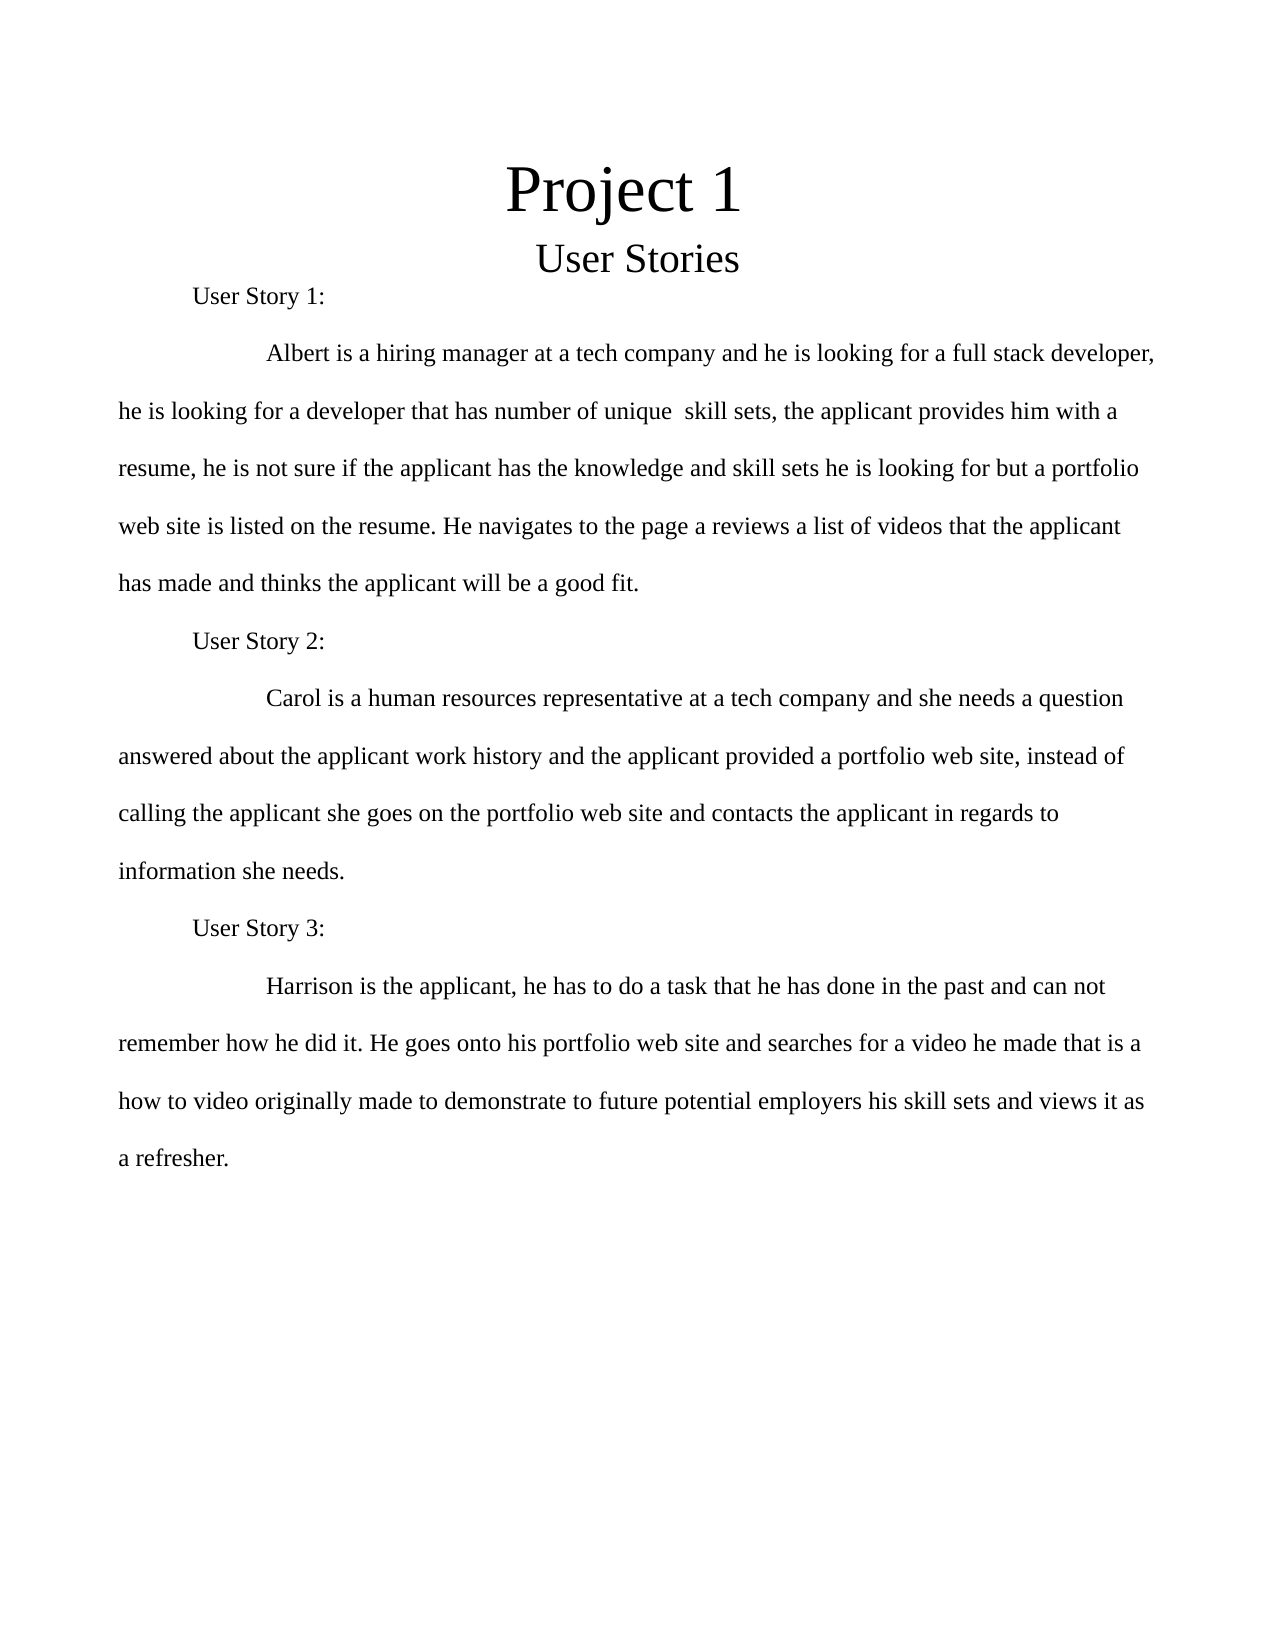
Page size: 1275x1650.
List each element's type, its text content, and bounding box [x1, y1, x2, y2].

text Carol is a human resources representative at a tech company and she needs a question answered about the applicant work history and the applicant provided a portfolio web site, instead of calling the applicant she goes on the portfolio web site and contacts the applicant in regards to information she needs. [118, 683, 1157, 885]
text User Story 3: [118, 913, 1157, 942]
text Project 1 [118, 118, 1157, 233]
text User Story 2: [118, 626, 1157, 655]
text Albert is a hiring manager at a tech company and he is looking for a full stack developer, he is looking for a developer that has number of unique skill sets, the applicant provides him with a resume, he is not sure if the applicant has the knowledge and skill sets he is looking for but a portfolio web site is listed on the resume. He navigates to the page a reviews a list of videos that the applicant has made and thinks the applicant will be a good fit. [118, 338, 1157, 597]
text Harrison is the applicant, he has to do a task that he has done in the past and can not remember how he did it. He goes onto his portfolio web site and searches for a video he made that is a how to video originally made to demonstrate to future potential employers his skill sets and views it as a refresher. [118, 971, 1157, 1172]
text User Stories [118, 233, 1157, 281]
text User Story 1: [118, 281, 1157, 310]
